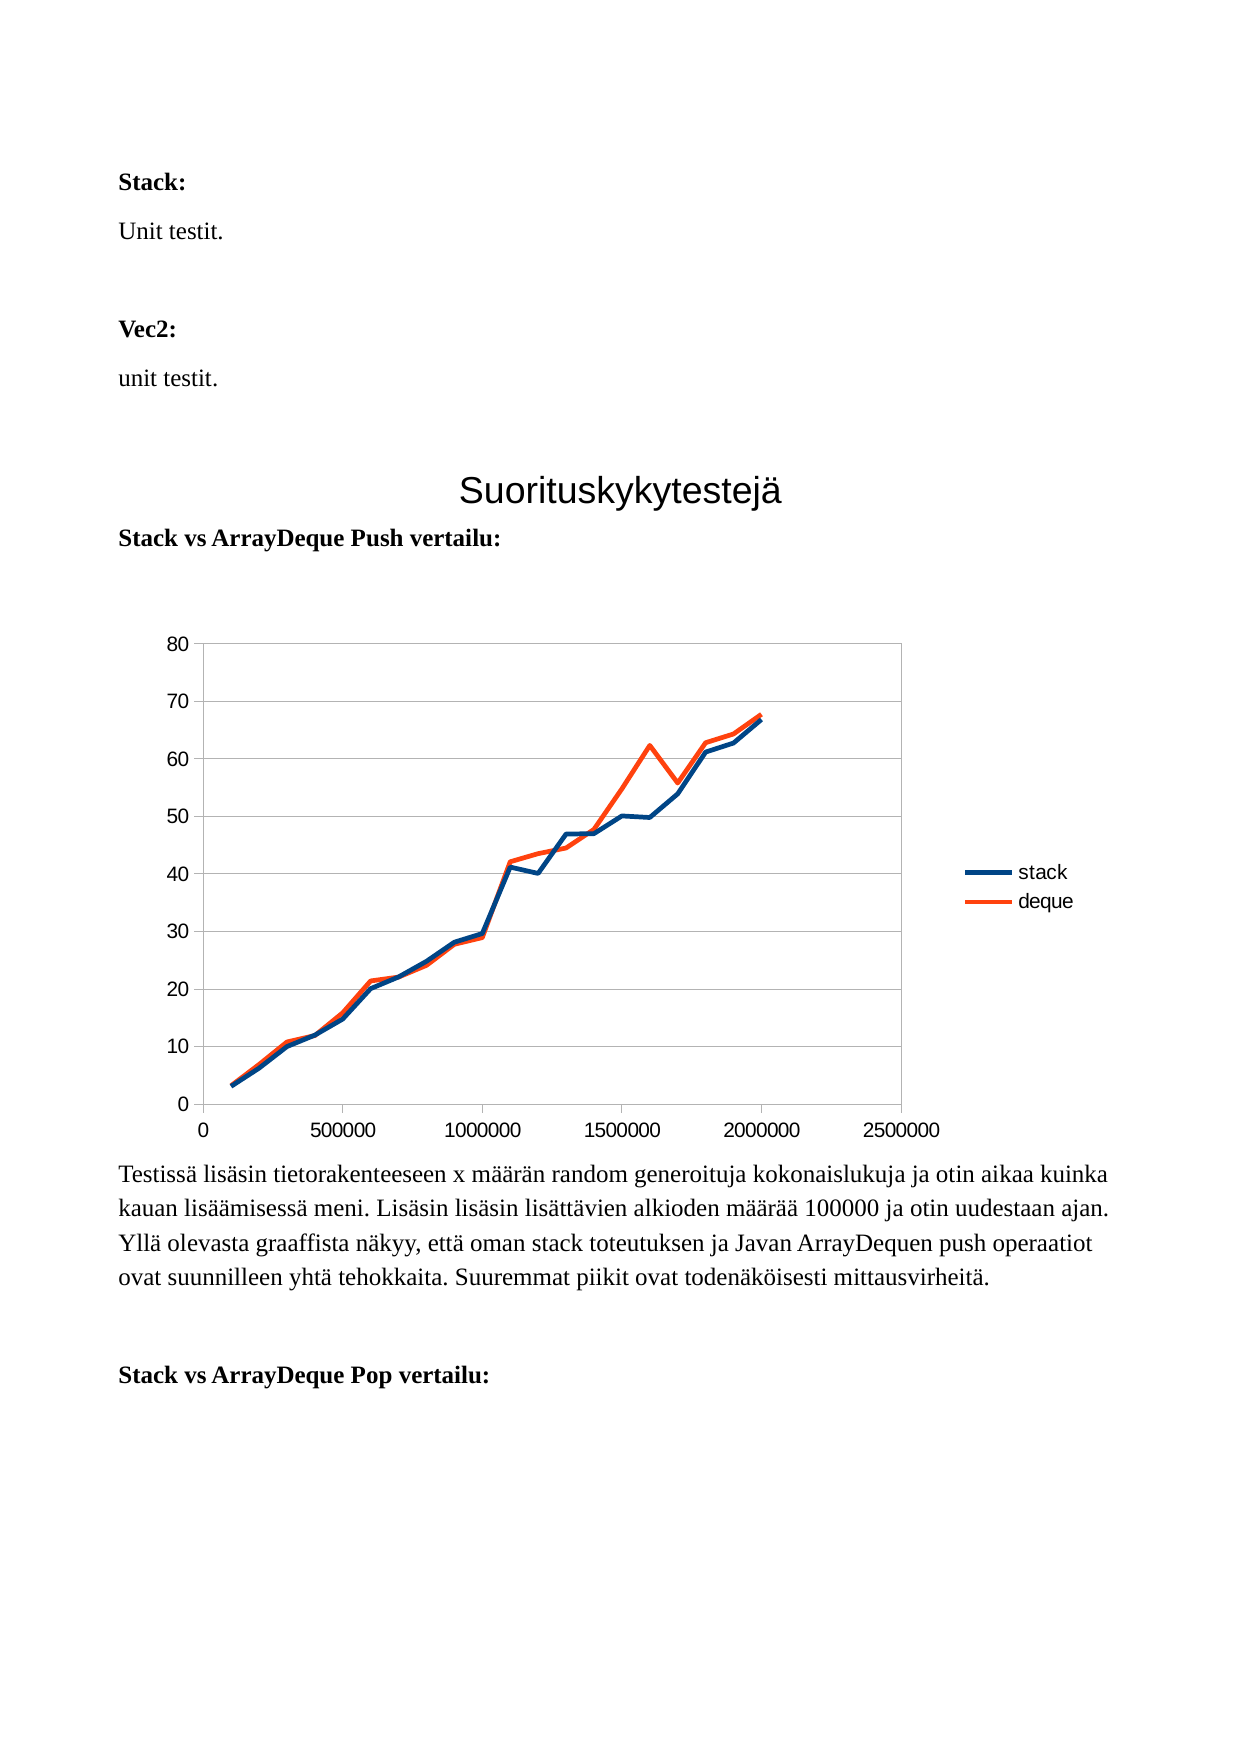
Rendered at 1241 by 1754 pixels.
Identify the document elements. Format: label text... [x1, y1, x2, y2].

text Stack: [118, 167, 1122, 196]
text Stack vs ArrayDeque Pop vertailu: [118, 1360, 1122, 1389]
text Unit testit. [118, 216, 1122, 245]
text Stack vs ArrayDeque Push vertailu: [118, 523, 1122, 552]
subtitle Suorituskykytestejä [118, 468, 1122, 511]
text unit testit. [118, 363, 1122, 392]
text Vec2: [118, 314, 1122, 343]
text Testissä lisäsin tietorakenteeseen x määrän random generoituja kokonaislukuja ja otin aikaa kuinka kauan lisäämisessä meni. Lisäsin lisäsin lisättävien alkioden määrää 100000 ja otin uudestaan ajan. Yllä olevasta graaffista näkyy, että oman stack toteutuksen ja Javan ArrayDequen push operaatiot ovat suunnilleen yhtä tehokkaita. Suuremmat piikit ovat todenäköisesti mittausvirheitä. [118, 622, 1122, 1291]
